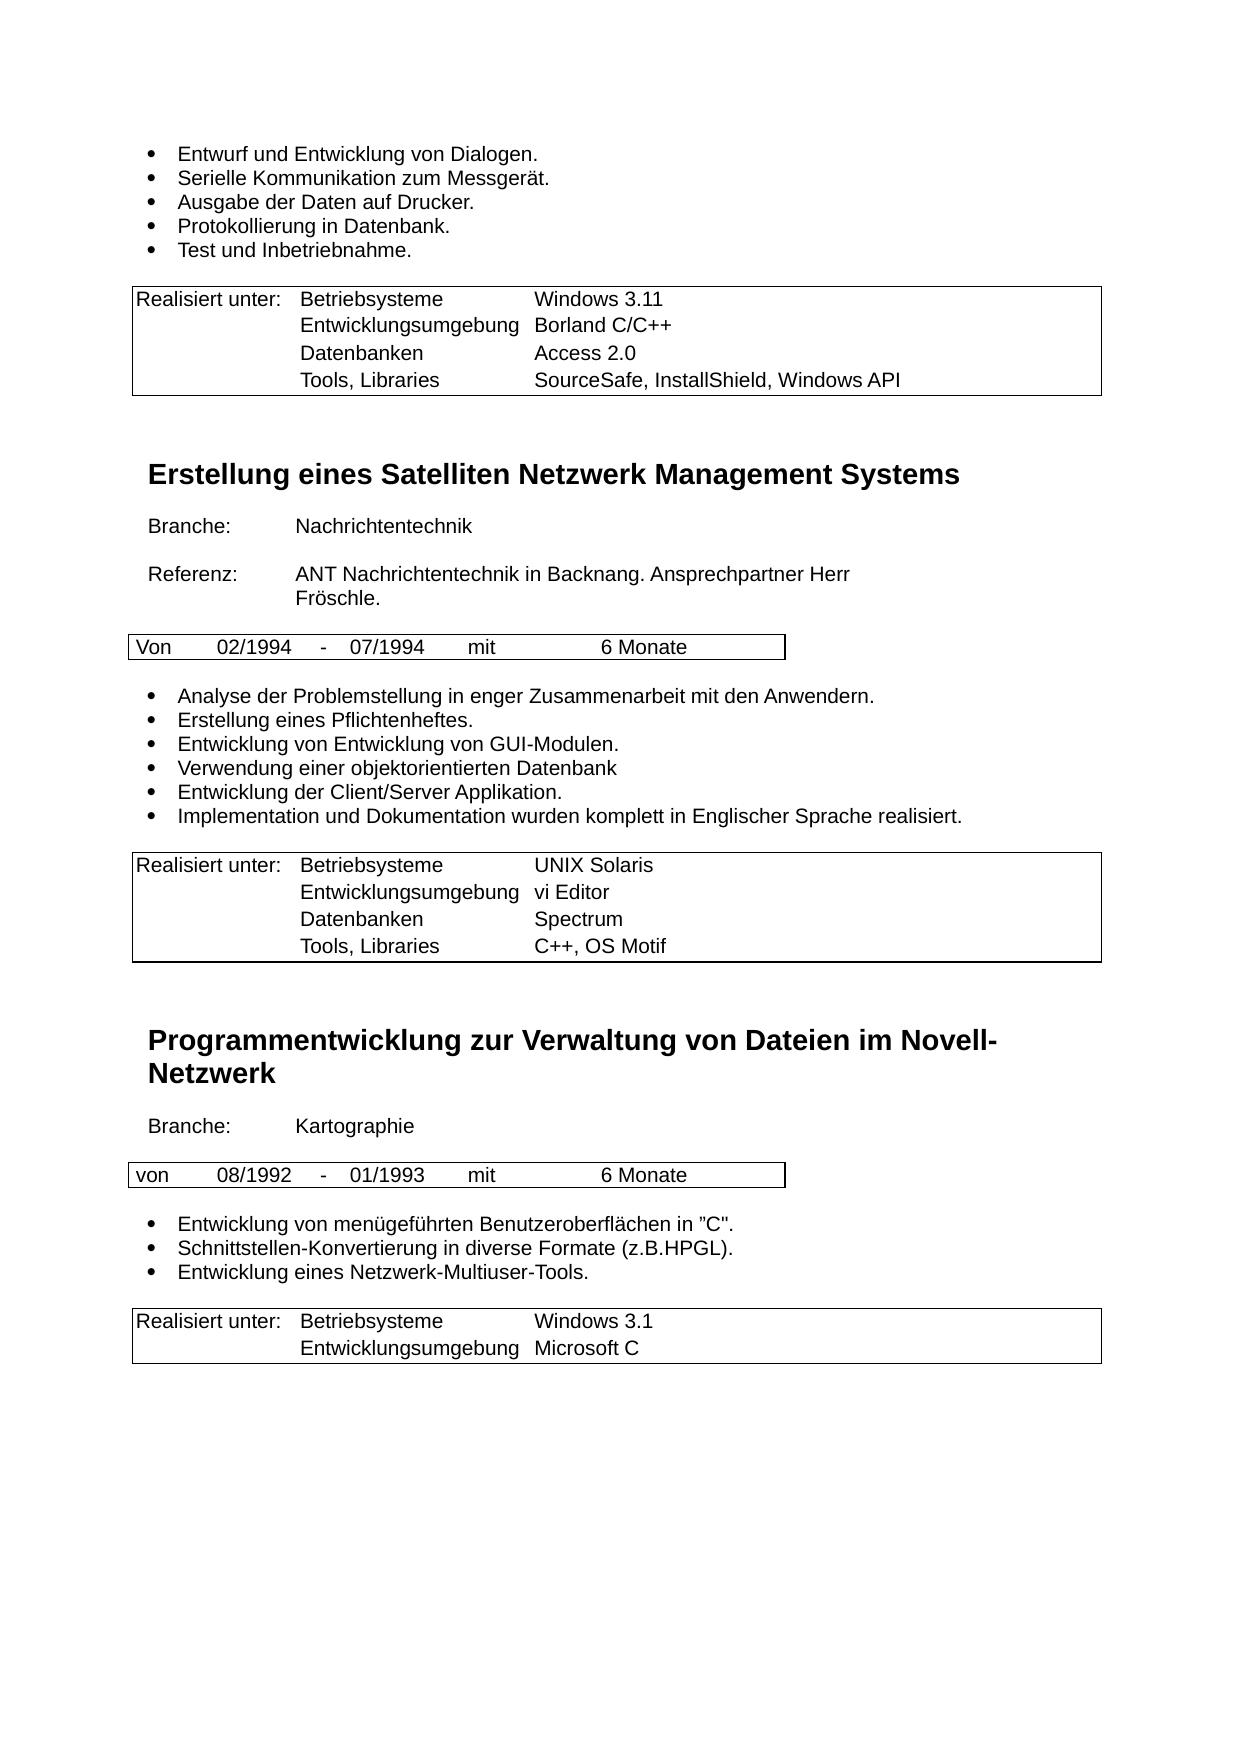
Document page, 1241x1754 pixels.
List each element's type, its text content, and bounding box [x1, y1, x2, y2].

list Analyse der Problemstellung in enger Zusammenarbeit mit den Anwendern. [148, 684, 1110, 708]
table_header - [313, 1163, 342, 1187]
table_cell [133, 880, 297, 907]
table_header - [313, 635, 342, 659]
table_cell [133, 313, 297, 341]
table_cell Datenbanken [297, 907, 531, 934]
list Serielle Kommunikation zum Messgerät. [148, 166, 1110, 190]
table_cell [133, 1335, 297, 1363]
table_header 02/1994 [209, 635, 313, 659]
table_cell Borland C/C++ [531, 313, 1101, 341]
table_header 01/1993 [342, 1163, 460, 1187]
table_header Realisiert unter: [133, 287, 297, 313]
subtitle Erstellung eines Satelliten Netzwerk Management Systems [148, 457, 1110, 490]
list Entwicklung von Entwicklung von GUI-Modulen. [148, 732, 1110, 756]
list Protokollierung in Datenbank. [148, 214, 1110, 238]
table_cell [133, 341, 297, 368]
table_header UNIX Solaris [531, 853, 1101, 879]
list Erstellung eines Pflichtenheftes. [148, 708, 1110, 732]
list Entwicklung der Client/Server Applikation. [148, 780, 1110, 804]
list Ausgabe der Daten auf Drucker. [148, 190, 1110, 214]
table_header Realisiert unter: [133, 853, 297, 879]
table_cell vi Editor [531, 880, 1101, 907]
list Schnittstellen-Konvertierung in diverse Formate (z.B.HPGL). [148, 1236, 1110, 1260]
table_cell Tools, Libraries [297, 934, 531, 961]
table_cell [133, 934, 297, 961]
table_header Von [129, 635, 209, 659]
list Implementation und Dokumentation wurden komplett in Englischer Sprache realisiert. [148, 804, 1110, 828]
table_cell [133, 368, 297, 395]
table_cell Entwicklungsumgebung [297, 313, 531, 341]
table_header von [129, 1163, 209, 1187]
table_header 08/1992 [209, 1163, 313, 1187]
table_header 6 Monate [593, 1163, 784, 1187]
table_cell Entwicklungsumgebung [297, 1335, 531, 1363]
table_cell SourceSafe, InstallShield, Windows API [531, 368, 1101, 395]
text Referenz: ANT Nachrichtentechnik in Backnang. Ansprechpartner Herr [148, 562, 1110, 586]
table_cell Access 2.0 [531, 341, 1101, 368]
table_cell C++, OS Motif [531, 934, 1101, 961]
table_cell Datenbanken [297, 341, 531, 368]
text Branche: Kartographie [148, 1114, 1110, 1138]
table_header Windows 3.1 [531, 1309, 1101, 1335]
table_header mit [460, 635, 593, 659]
table_header Betriebsysteme [297, 287, 531, 313]
subtitle Programmentwicklung zur Verwaltung von Dateien im Novell-Netzwerk [148, 1023, 1110, 1090]
table_header 07/1994 [342, 635, 460, 659]
list Entwicklung von menügeführten Benutzeroberflächen in ”C". [148, 1212, 1110, 1236]
list Test und Inbetriebnahme. [148, 238, 1110, 262]
list Entwurf und Entwicklung von Dialogen. [148, 142, 1110, 166]
table_header Betriebsysteme [297, 1309, 531, 1335]
table_cell Microsoft C [531, 1335, 1101, 1363]
list Entwicklung eines Netzwerk-Multiuser-Tools. [148, 1260, 1110, 1284]
table_header Realisiert unter: [133, 1309, 297, 1335]
table_cell Entwicklungsumgebung [297, 880, 531, 907]
text Branche: Nachrichtentechnik [148, 514, 1110, 538]
table_cell Spectrum [531, 907, 1101, 934]
table_cell [133, 907, 297, 934]
table_header 6 Monate [593, 635, 784, 659]
text Fröschle. [221, 586, 1110, 610]
table_cell Tools, Libraries [297, 368, 531, 395]
list Verwendung einer objektorientierten Datenbank [148, 756, 1110, 780]
table_header Betriebsysteme [297, 853, 531, 879]
table_header mit [460, 1163, 593, 1187]
table_header Windows 3.11 [531, 287, 1101, 313]
